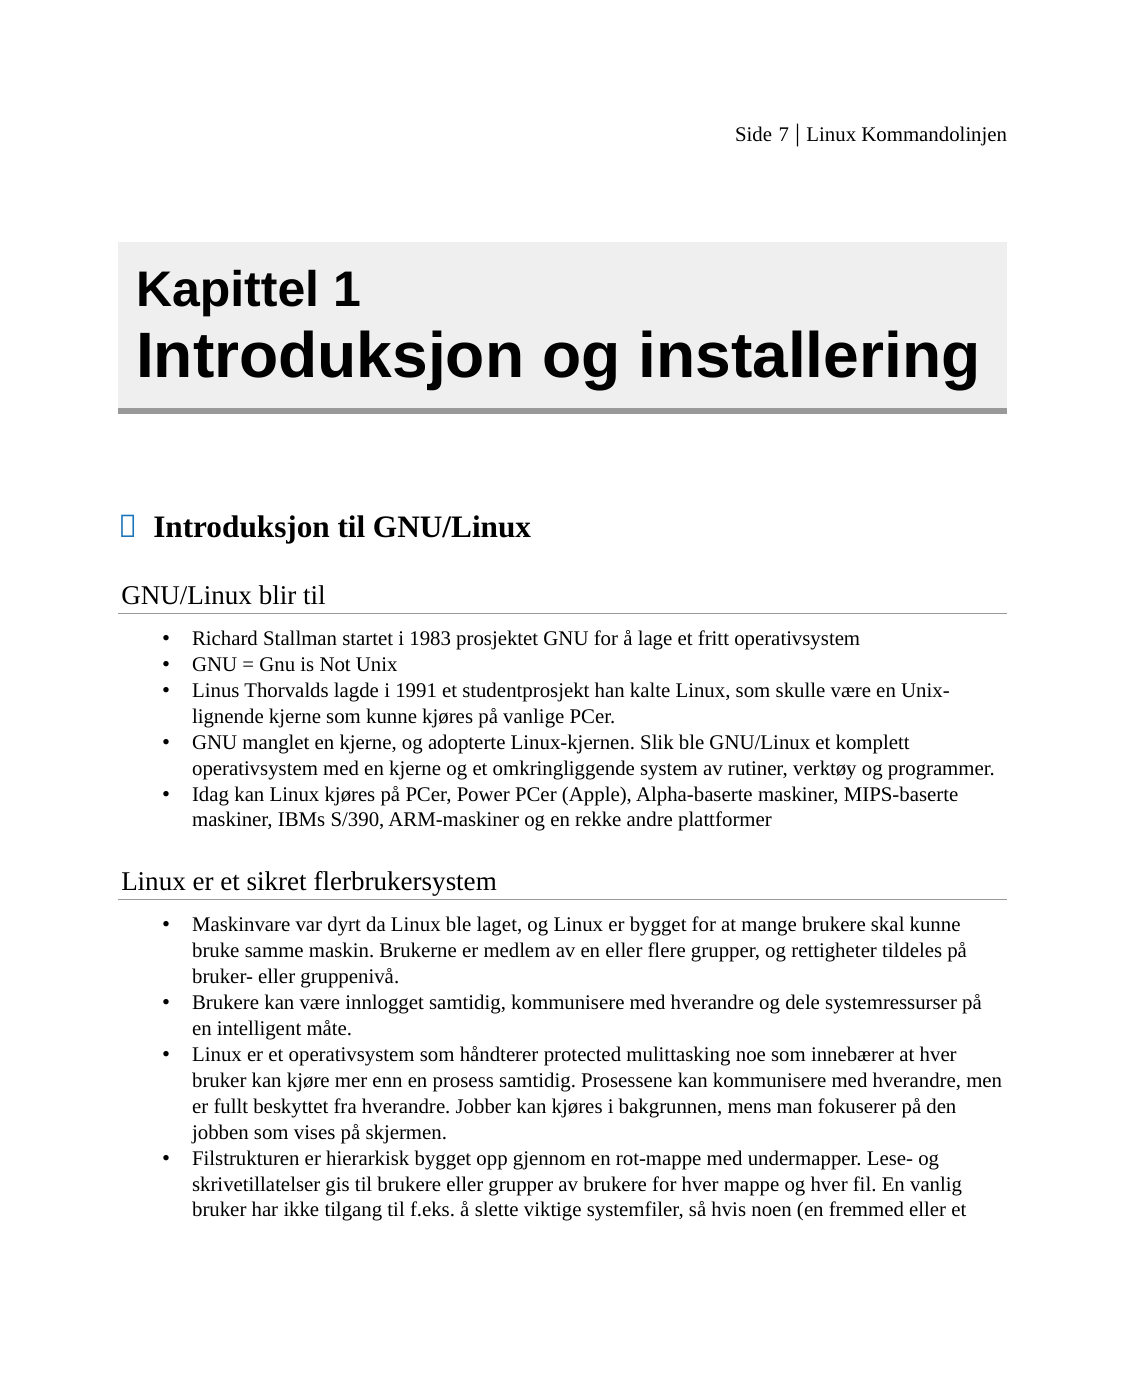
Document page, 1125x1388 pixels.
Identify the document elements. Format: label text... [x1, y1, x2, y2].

list Linus Thorvalds lagde i 1991 et studentprosjekt han kalte Linux, som skulle være en Unix-lignende kjerne som kunne kjøres på vanlige PCer. [162, 678, 1007, 728]
subtitle  Introduksjon til GNU/Linux [118, 504, 1007, 546]
list GNU manglet en kjerne, og adopterte Linux-kjernen. Slik ble GNU/Linux et komplett operativsystem med en kjerne og et omkringliggende system av rutiner, verktøy og programmer. [162, 729, 1007, 779]
list Filstrukturen er hierarkisk bygget opp gjennom en rot-mappe med undermapper. Lese- og skrivetillatelser gis til brukere eller grupper av brukere for hver mappe og hver fil. En vanlig bruker har ikke tilgang til f.eks. å slette viktige systemfiler, så hvis noen (en fremmed eller et [162, 1146, 1007, 1221]
list Idag kan Linux kjøres på PCer, Power PCer (Apple), Alpha-baserte maskiner, MIPS-baserte maskiner, IBMs S/390, ARM-maskiner og en rekke andre plattformer [162, 781, 1007, 831]
list Linux er et operativsystem som håndterer protected mulittasking noe som innebærer at hver bruker kan kjøre mer enn en prosess samtidig. Prosessene kan kommunisere med hverandre, men er fullt beskyttet fra hverandre. Jobber kan kjøres i bakgrunnen, mens man fokuserer på den jobben som vises på skjermen. [162, 1042, 1007, 1144]
list Maskinvare var dyrt da Linux ble laget, og Linux er bygget for at mange brukere skal kunne bruke samme maskin. Brukerne er medlem av en eller flere grupper, og rettigheter tildeles på bruker- eller gruppenivå. [162, 912, 1007, 988]
subtitle Kapittel 1 Introduksjon og installering [118, 242, 1007, 408]
subtitle GNU/Linux blir til [118, 576, 1007, 613]
list Richard Stallman startet i 1983 prosjektet GNU for å lage et fritt operativsystem [162, 626, 1007, 650]
subtitle Linux er et sikret flerbrukersystem [118, 862, 1007, 899]
list GNU = Gnu is Not Unix [162, 652, 1007, 676]
list Brukere kan være innlogget samtidig, kommunisere med hverandre og dele systemressurser på en intelligent måte. [162, 990, 1007, 1040]
